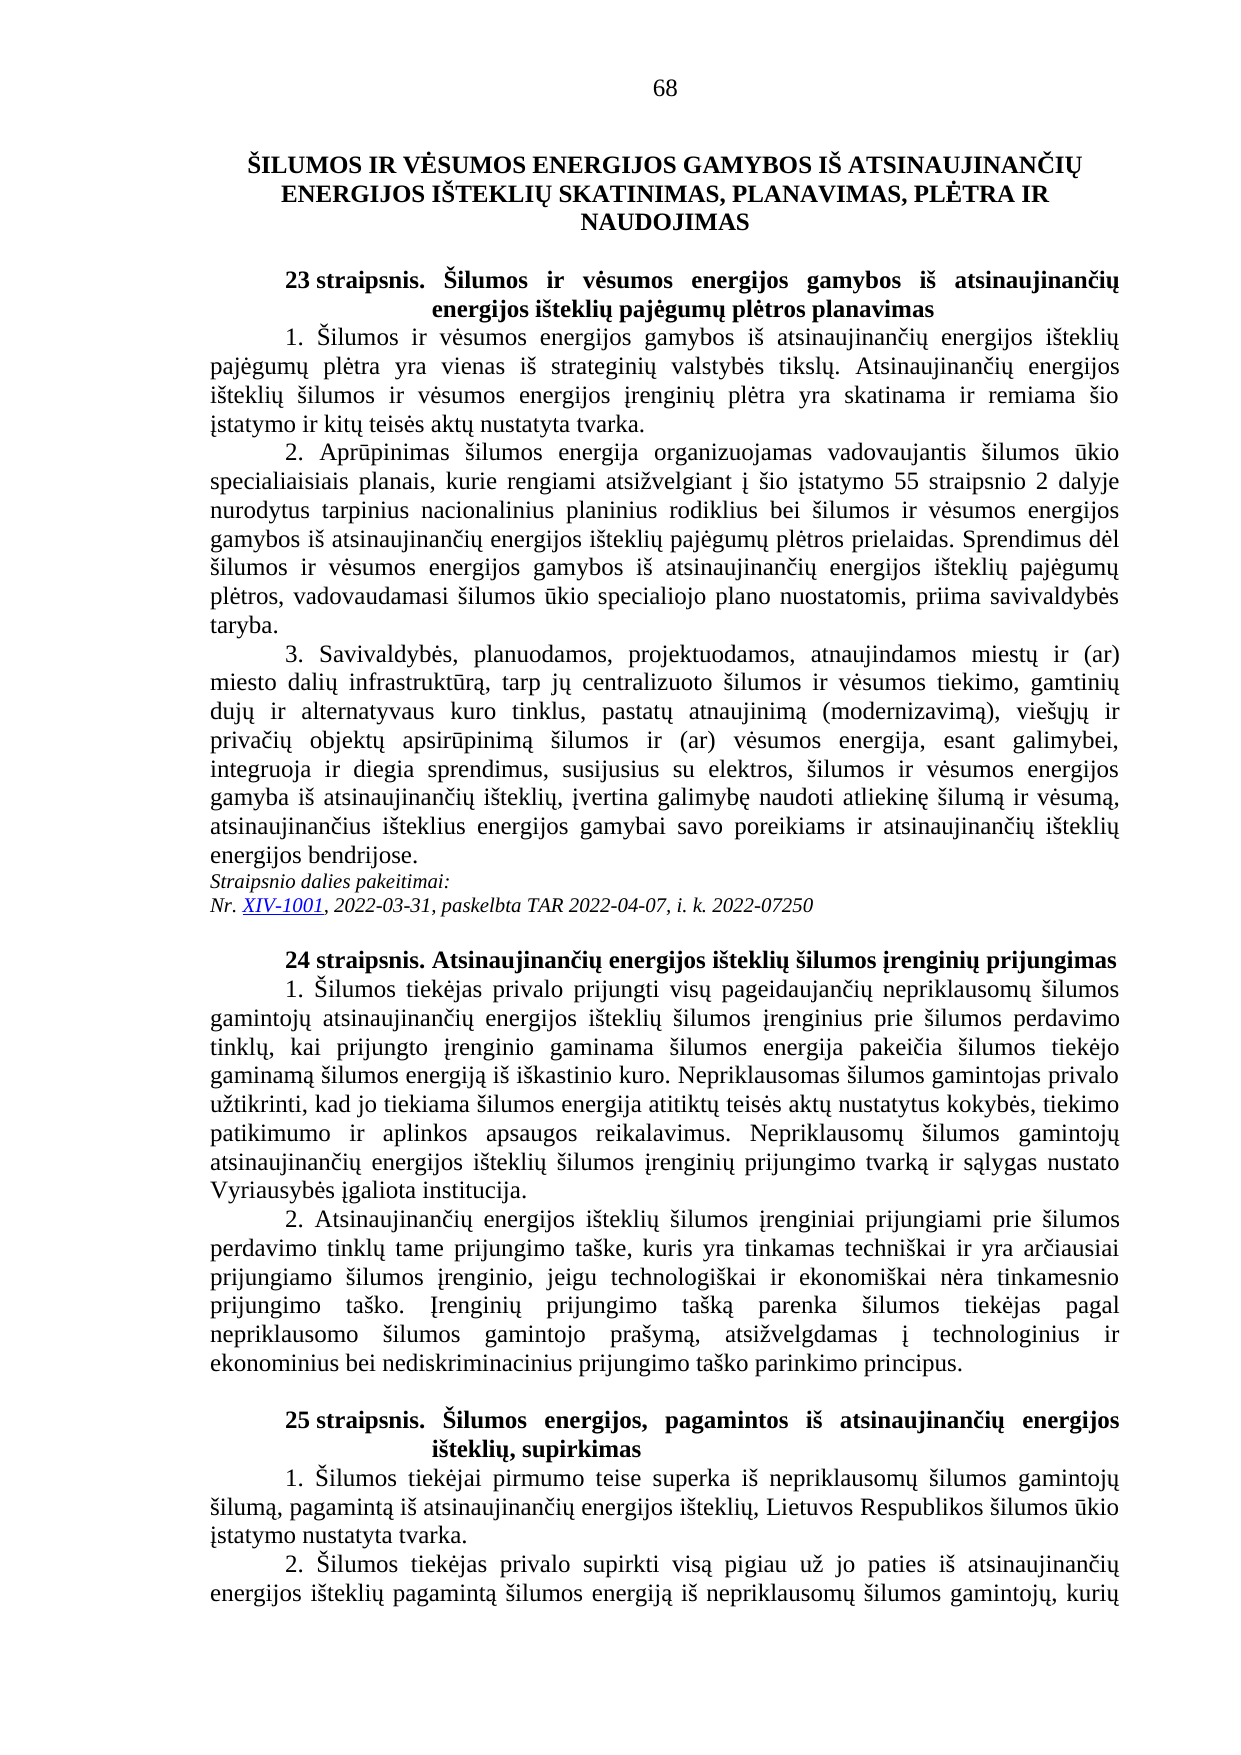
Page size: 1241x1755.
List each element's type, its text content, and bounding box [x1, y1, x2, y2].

text 1. Šilumos tiekėjas privalo prijungti visų pageidaujančių nepriklausomų šilumos gamintojų atsinaujinančių energijos išteklių šilumos įrenginius prie šilumos perdavimo tinklų, kai prijungto įrenginio gaminama šilumos energija pakeičia šilumos tiekėjo gaminamą šilumos energiją iš iškastinio kuro. Nepriklausomas šilumos gamintojas privalo užtikrinti, kad jo tiekiama šilumos energija atitiktų teisės aktų nustatytus kokybės, tiekimo patikimumo ir aplinkos apsaugos reikalavimus. Nepriklausomų šilumos gamintojų atsinaujinančių energijos išteklių šilumos įrenginių prijungimo tvarką ir sąlygas nustato Vyriausybės įgaliota institucija. [210, 974, 1120, 1204]
text Straipsnio dalies pakeitimai: [210, 869, 1120, 893]
text 2. Aprūpinimas šilumos energija organizuojamas vadovaujantis šilumos ūkio specialiaisiais planais, kurie rengiami atsižvelgiant į šio įstatymo 55 straipsnio 2 dalyje nurodytus tarpinius nacionalinius planinius rodiklius bei šilumos ir vėsumos energijos gamybos iš atsinaujinančių energijos išteklių pajėgumų plėtros prielaidas. Sprendimus dėl šilumos ir vėsumos energijos gamybos iš atsinaujinančių energijos išteklių pajėgumų plėtros, vadovaudamasi šilumos ūkio specialiojo plano nuostatomis, priima savivaldybės taryba. [210, 437, 1120, 639]
text 25 straipsnis. Šilumos energijos, pagamintos iš atsinaujinančių energijos išteklių, supirkimas [285, 1406, 1120, 1463]
text 1. Šilumos tiekėjai pirmumo teise superka iš nepriklausomų šilumos gamintojų šilumą, pagamintą iš atsinaujinančių energijos išteklių, Lietuvos Respublikos šilumos ūkio įstatymo nustatyta tvarka. [210, 1463, 1120, 1549]
text 3. Savivaldybės, planuodamos, projektuodamos, atnaujindamos miestų ir (ar) miesto dalių infrastruktūrą, tarp jų centralizuoto šilumos ir vėsumos tiekimo, gamtinių dujų ir alternatyvaus kuro tinklus, pastatų atnaujinimą (modernizavimą), viešųjų ir privačių objektų apsirūpinimą šilumos ir (ar) vėsumos energija, esant galimybei, integruoja ir diegia sprendimus, susijusius su elektros, šilumos ir vėsumos energijos gamyba iš atsinaujinančių išteklių, įvertina galimybę naudoti atliekinę šilumą ir vėsumą, atsinaujinančius išteklius energijos gamybai savo poreikiams ir atsinaujinančių išteklių energijos bendrijose. [210, 639, 1120, 869]
text 24 straipsnis. Atsinaujinančių energijos išteklių šilumos įrenginių prijungimas [210, 946, 1120, 974]
text 23 straipsnis. Šilumos ir vėsumos energijos gamybos iš atsinaujinančių energijos išteklių pajėgumų plėtros planavimas [285, 265, 1120, 322]
text 2. Šilumos tiekėjas privalo supirkti visą pigiau už jo paties iš atsinaujinančių energijos išteklių pagamintą šilumos energiją iš nepriklausomų šilumos gamintojų, kurių [210, 1549, 1120, 1607]
text 1. Šilumos ir vėsumos energijos gamybos iš atsinaujinančių energijos išteklių pajėgumų plėtra yra vienas iš strateginių valstybės tikslų. Atsinaujinančių energijos išteklių šilumos ir vėsumos energijos įrenginių plėtra yra skatinama ir remiama šio įstatymo ir kitų teisės aktų nustatyta tvarka. [210, 322, 1120, 437]
text 2. Atsinaujinančių energijos išteklių šilumos įrenginiai prijungiami prie šilumos perdavimo tinklų tame prijungimo taške, kuris yra tinkamas techniškai ir yra arčiausiai prijungiamo šilumos įrenginio, jeigu technologiškai ir ekonomiškai nėra tinkamesnio prijungimo taško. Įrenginių prijungimo tašką parenka šilumos tiekėjas pagal nepriklausomo šilumos gamintojo prašymą, atsižvelgdamas į technologinius ir ekonominius bei nediskriminacinius prijungimo taško parinkimo principus. [210, 1204, 1120, 1377]
text ŠILUMOS IR VĖSUMOS ENERGIJOS GAMYBOS IŠ ATSINAUJINANČIŲ ENERGIJOS IŠTEKLIŲ SKATINIMAS, PLANAVIMAS, PLĖTRA IR NAUDOJIMAS [210, 150, 1120, 236]
text Nr. XIV-1001, 2022-03-31, paskelbta TAR 2022-04-07, i. k. 2022-07250 [210, 893, 1120, 917]
